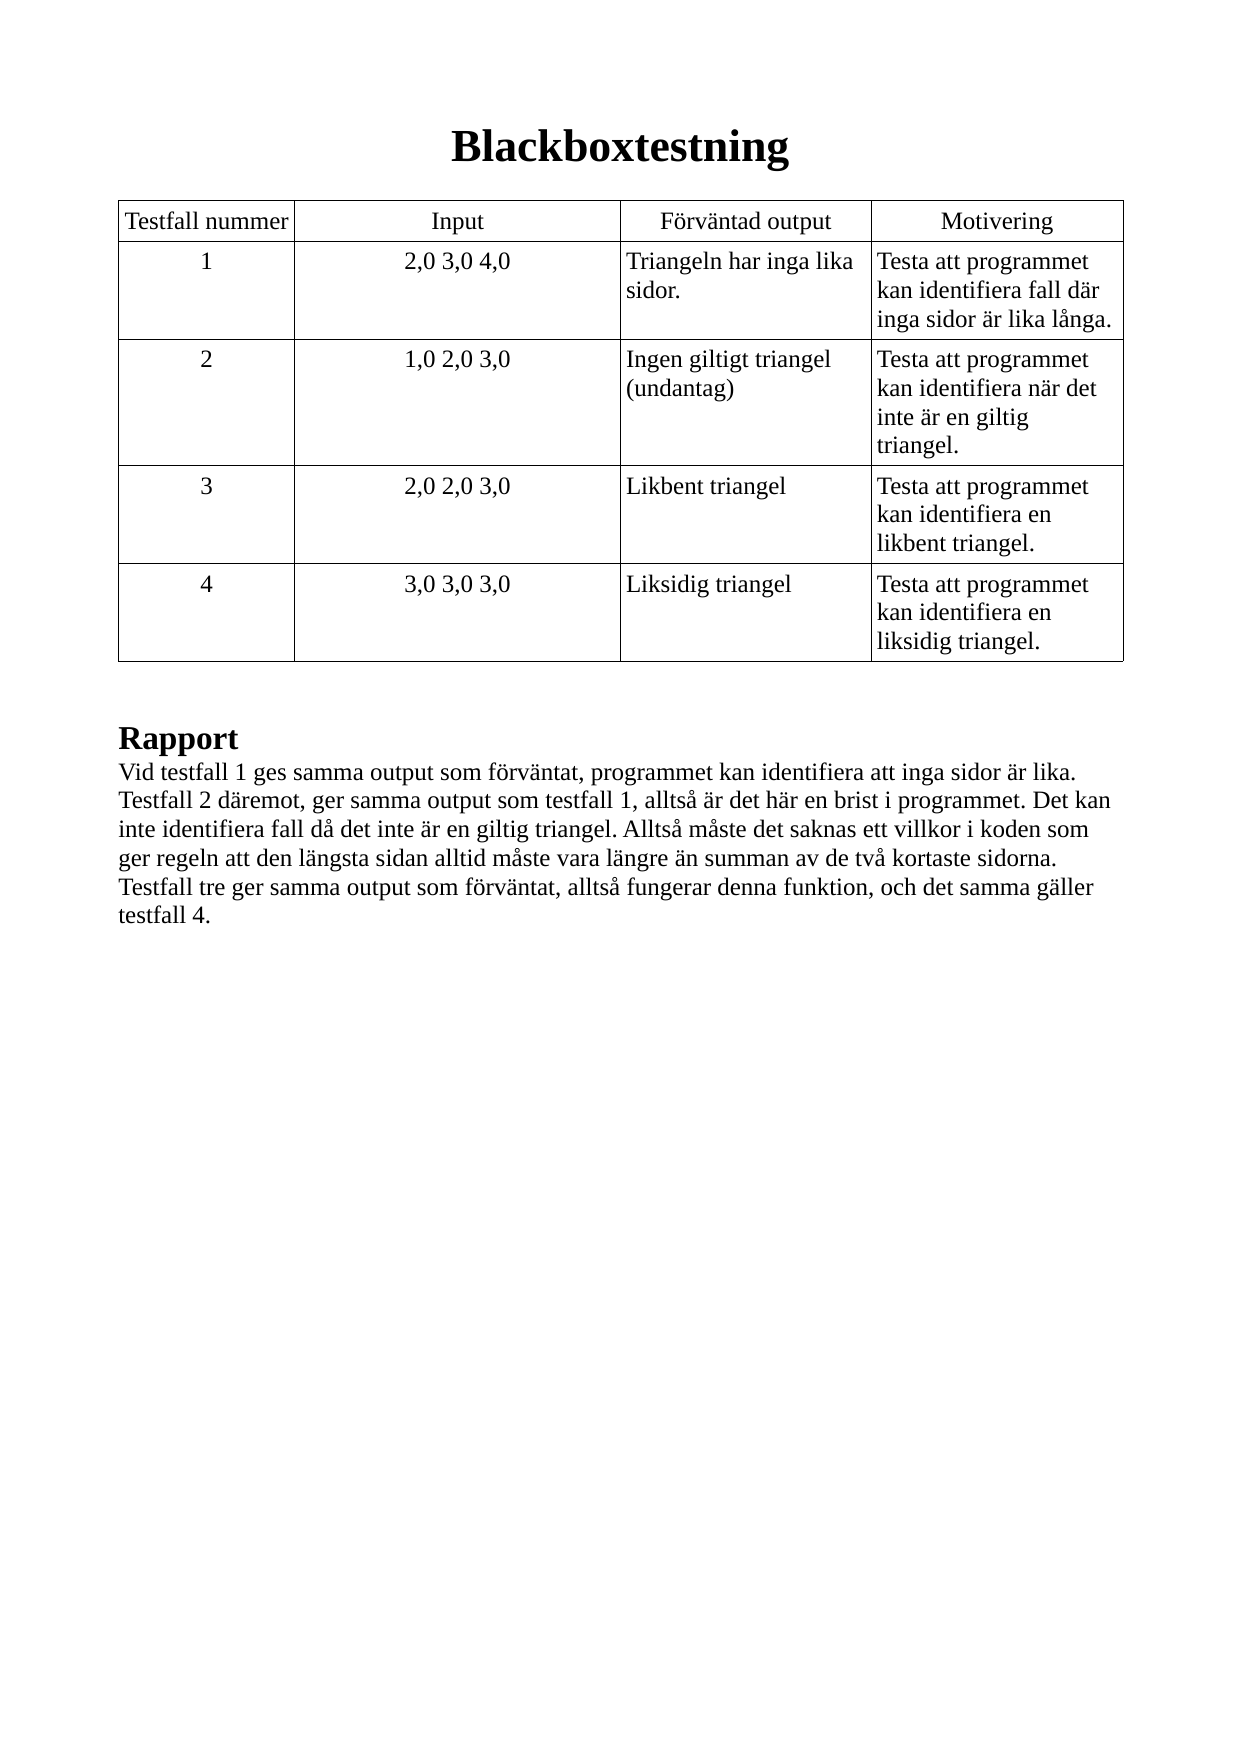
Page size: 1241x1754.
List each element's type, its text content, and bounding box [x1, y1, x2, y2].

table_cell Liksidig triangel [621, 564, 871, 661]
table_header Testfall nummer [119, 201, 294, 241]
text Rapport [118, 718, 1122, 757]
table_header Förväntad output [621, 201, 871, 241]
table_cell Testa att programmet kan identifiera en likbent triangel. [872, 466, 1123, 563]
table_cell 1 [119, 242, 294, 338]
table_header Input [295, 201, 620, 241]
table_cell 2,0 3,0 4,0 [295, 242, 620, 338]
table_cell 4 [119, 564, 294, 661]
text Testfall tre ger samma output som förväntat, alltså fungerar denna funktion, och det samma gäller testfall 4. [118, 872, 1122, 929]
table_cell Testa att programmet kan identifiera fall där inga sidor är lika långa. [872, 242, 1123, 338]
table_header Motivering [872, 201, 1123, 241]
table_cell Likbent triangel [621, 466, 871, 563]
table_cell 3 [119, 466, 294, 563]
table_cell Testa att programmet kan identifiera en liksidig triangel. [872, 564, 1123, 661]
table_cell 1,0 2,0 3,0 [295, 340, 620, 465]
text Vid testfall 1 ges samma output som förväntat, programmet kan identifiera att inga sidor är lika. Testfall 2 däremot, ger samma output som testfall 1, alltså är det här en brist i programmet. Det kan inte identifiera fall då det inte är en giltig triangel. Alltså måste det saknas ett villkor i koden som ger regeln att den längsta sidan alltid måste vara längre än summan av de två kortaste sidorna. [118, 757, 1122, 872]
table_cell 2 [119, 340, 294, 465]
table_cell Triangeln har inga lika sidor. [621, 242, 871, 338]
table_cell Ingen giltigt triangel (undantag) [621, 340, 871, 465]
table_cell 2,0 2,0 3,0 [295, 466, 620, 563]
table_cell 3,0 3,0 3,0 [295, 564, 620, 661]
table_cell Testa att programmet kan identifiera när det inte är en giltig triangel. [872, 340, 1123, 465]
